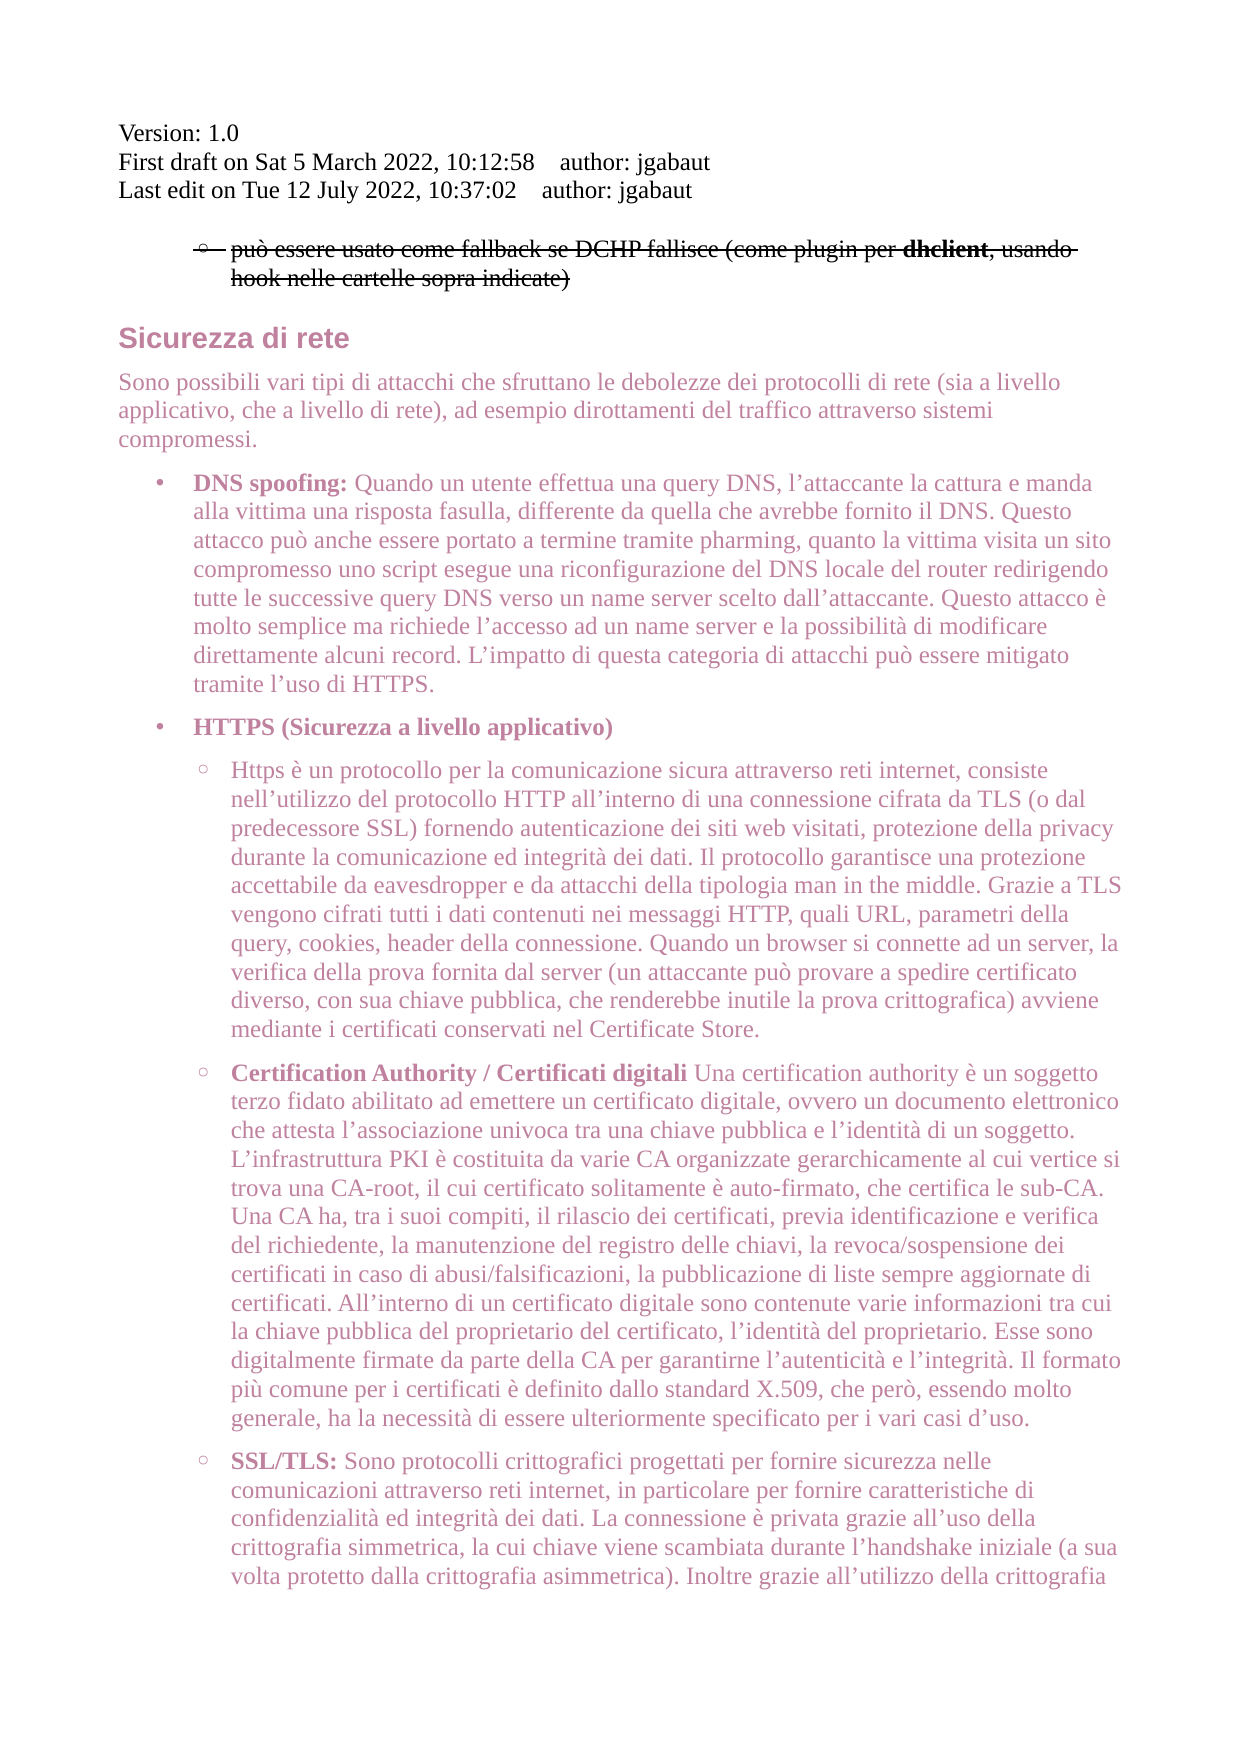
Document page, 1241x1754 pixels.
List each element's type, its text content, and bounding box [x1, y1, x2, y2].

list Https è un protocollo per la comunicazione sicura attraverso reti internet, consiste nell’utilizzo del protocollo HTTP all’interno di una connessione cifrata da TLS (o dal predecessore SSL) fornendo autenticazione dei siti web visitati, protezione della privacy durante la comunicazione ed integrità dei dati. Il protocollo garantisce una protezione accettabile da eavesdropper e da attacchi della tipologia man in the middle. Grazie a TLS vengono cifrati tutti i dati contenuti nei messaggi HTTP, quali URL, parametri della query, cookies, header della connessione. Quando un browser si connette ad un server, la verifica della prova fornita dal server (un attaccante può provare a spedire certificato diverso, con sua chiave pubblica, che renderebbe inutile la prova crittografica) avviene mediante i certificati conservati nel Certificate Store. [193, 756, 1122, 1043]
list HTTPS (Sicurezza a livello applicativo) [156, 712, 1122, 741]
list può essere usato come fallback se DCHP fallisce (come plugin per dhclient, usando hook nelle cartelle sopra indicate) [193, 234, 1122, 291]
text Sono possibili vari tipi di attacchi che sfruttano le debolezze dei protocolli di rete (sia a livello applicativo, che a livello di rete), ad esempio dirottamenti del traffico attraverso sistemi compromessi. [118, 367, 1122, 453]
list Certification Authority / Certificati digitali Una certification authority è un soggetto terzo fidato abilitato ad emettere un certificato digitale, ovvero un documento elettronico che attesta l’associazione univoca tra una chiave pubblica e l’identità di un soggetto. L’infrastruttura PKI è costituita da varie CA organizzate gerarchicamente al cui vertice si trova una CA-root, il cui certificato solitamente è auto-firmato, che certifica le sub-CA. Una CA ha, tra i suoi compiti, il rilascio dei certificati, previa identificazione e verifica del richiedente, la manutenzione del registro delle chiavi, la revoca/sospensione dei certificati in caso di abusi/falsificazioni, la pubblicazione di liste sempre aggiornate di certificati. All’interno di un certificato digitale sono contenute varie informazioni tra cui la chiave pubblica del proprietario del certificato, l’identità del proprietario. Esse sono digitalmente firmate da parte della CA per garantirne l’autenticità e l’integrità. Il formato più comune per i certificati è definito dallo standard X.509, che però, essendo molto generale, ha la necessità di essere ulteriormente specificato per i vari casi d’uso. [193, 1058, 1122, 1431]
list SSL/TLS: Sono protocolli crittografici progettati per fornire sicurezza nelle comunicazioni attraverso reti internet, in particolare per fornire caratteristiche di confidenzialità ed integrità dei dati. La connessione è privata grazie all’uso della crittografia simmetrica, la cui chiave viene scambiata durante l’handshake iniziale (a sua volta protetto dalla crittografia asimmetrica). Inoltre grazie all’utilizzo della crittografia [193, 1446, 1122, 1590]
subtitle Sicurezza di rete [118, 321, 1122, 354]
list DNS spoofing: Quando un utente effettua una query DNS, l’attaccante la cattura e manda alla vittima una risposta fasulla, differente da quella che avrebbe fornito il DNS. Questo attacco può anche essere portato a termine tramite pharming, quanto la vittima visita un sito compromesso uno script esegue una riconfigurazione del DNS locale del router redirigendo tutte le successive query DNS verso un name server scelto dall’attaccante. Questo attacco è molto semplice ma richiede l’accesso ad un name server e la possibilità di modificare direttamente alcuni record. L’impatto di questa categoria di attacchi può essere mitigato tramite l’uso di HTTPS. [156, 468, 1122, 698]
